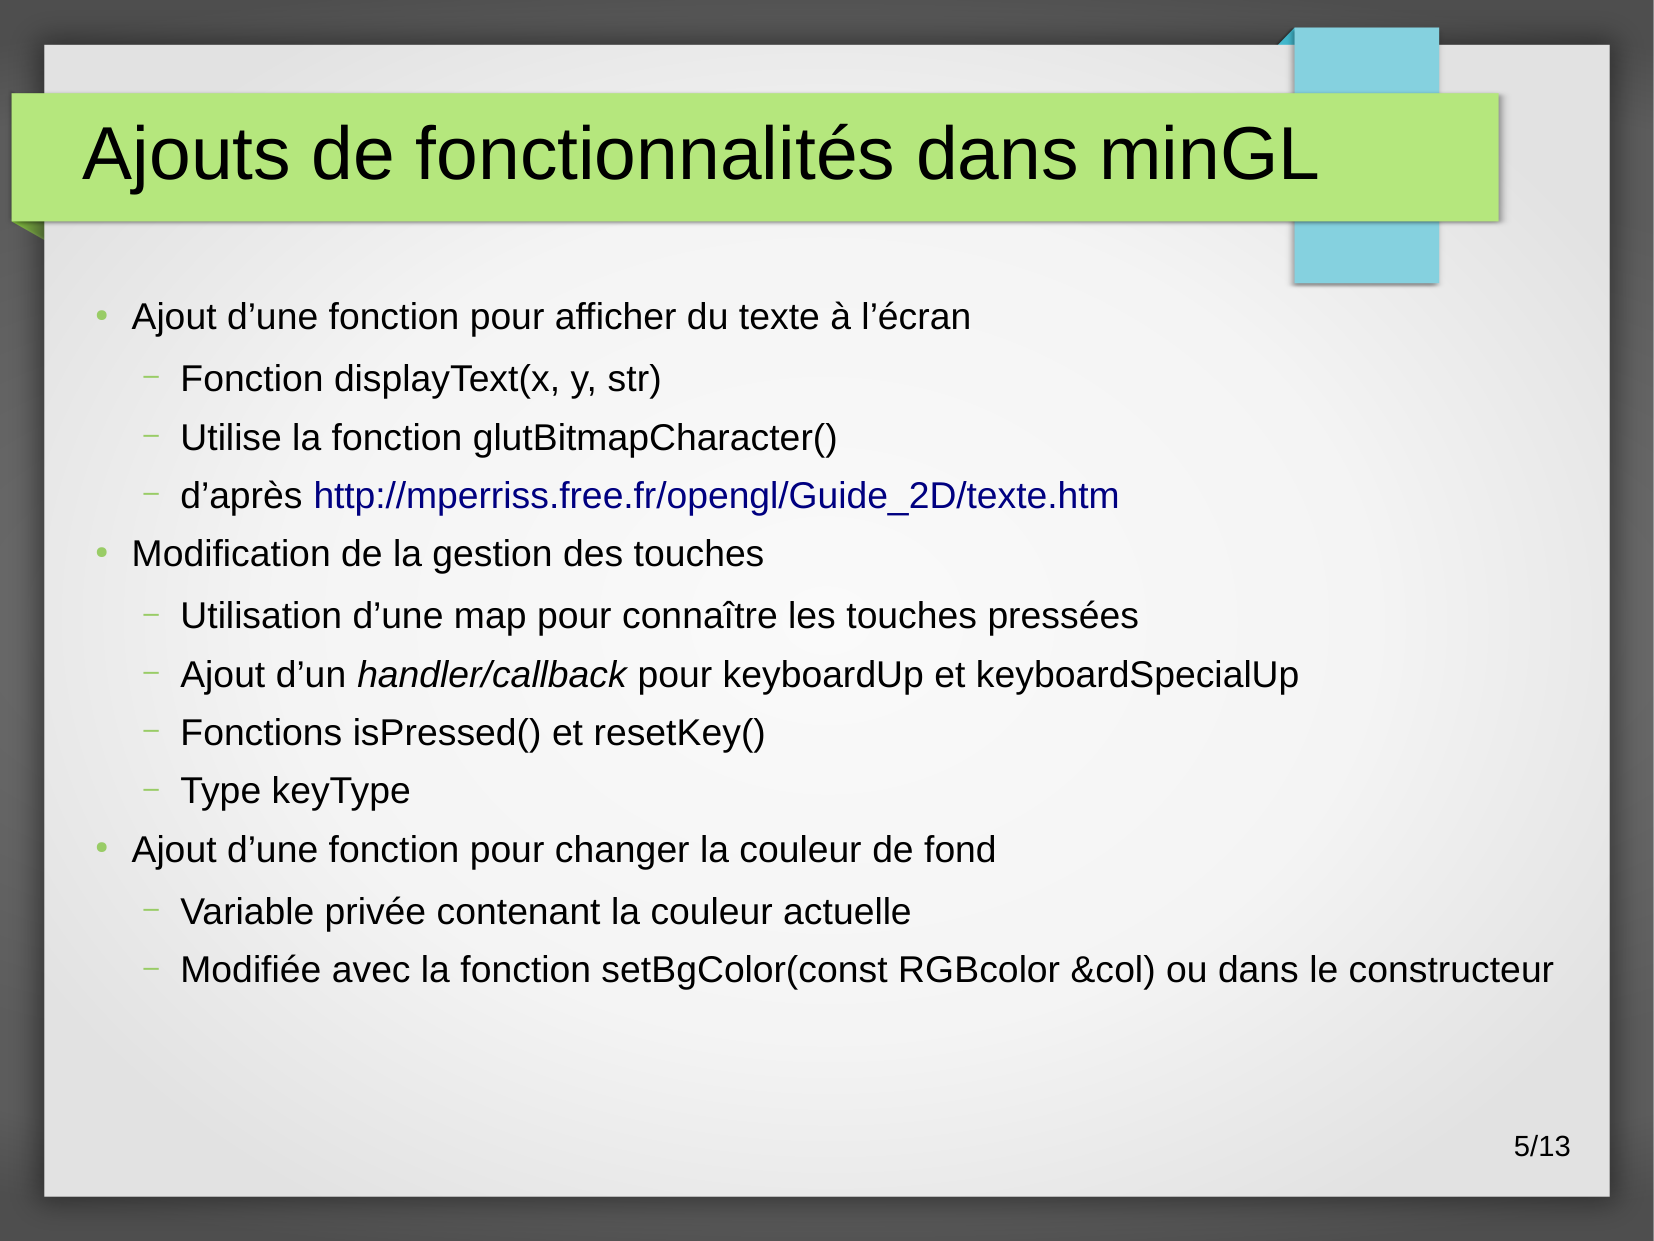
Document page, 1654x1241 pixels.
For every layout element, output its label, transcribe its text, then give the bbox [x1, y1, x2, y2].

title Ajouts de fonctionnalités dans minGL [82, 66, 1489, 241]
list Ajout d’une fonction pour afficher du texte à l’écran Fonction displayText(x, y, str) Utilise la fonction glutBitmapCharacter() d’après http://mperriss.free.fr/opengl/Guide_2D/texte.htm Modification de la gestion des touches Utilisation d’une map pour connaître les touches pressées Ajout d’un handler/callback pour keyboardUp et keyboardSpecialUp Fonctions isPressed() et resetKey() Type keyType Ajout d’une fonction pour changer la couleur de fond Variable privée contenant la couleur actuelle Modifiée avec la fonction setBgColor(const RGBcolor &col) ou dans le constructeur [82, 295, 1571, 1015]
picture [0, 0, 1654, 1241]
